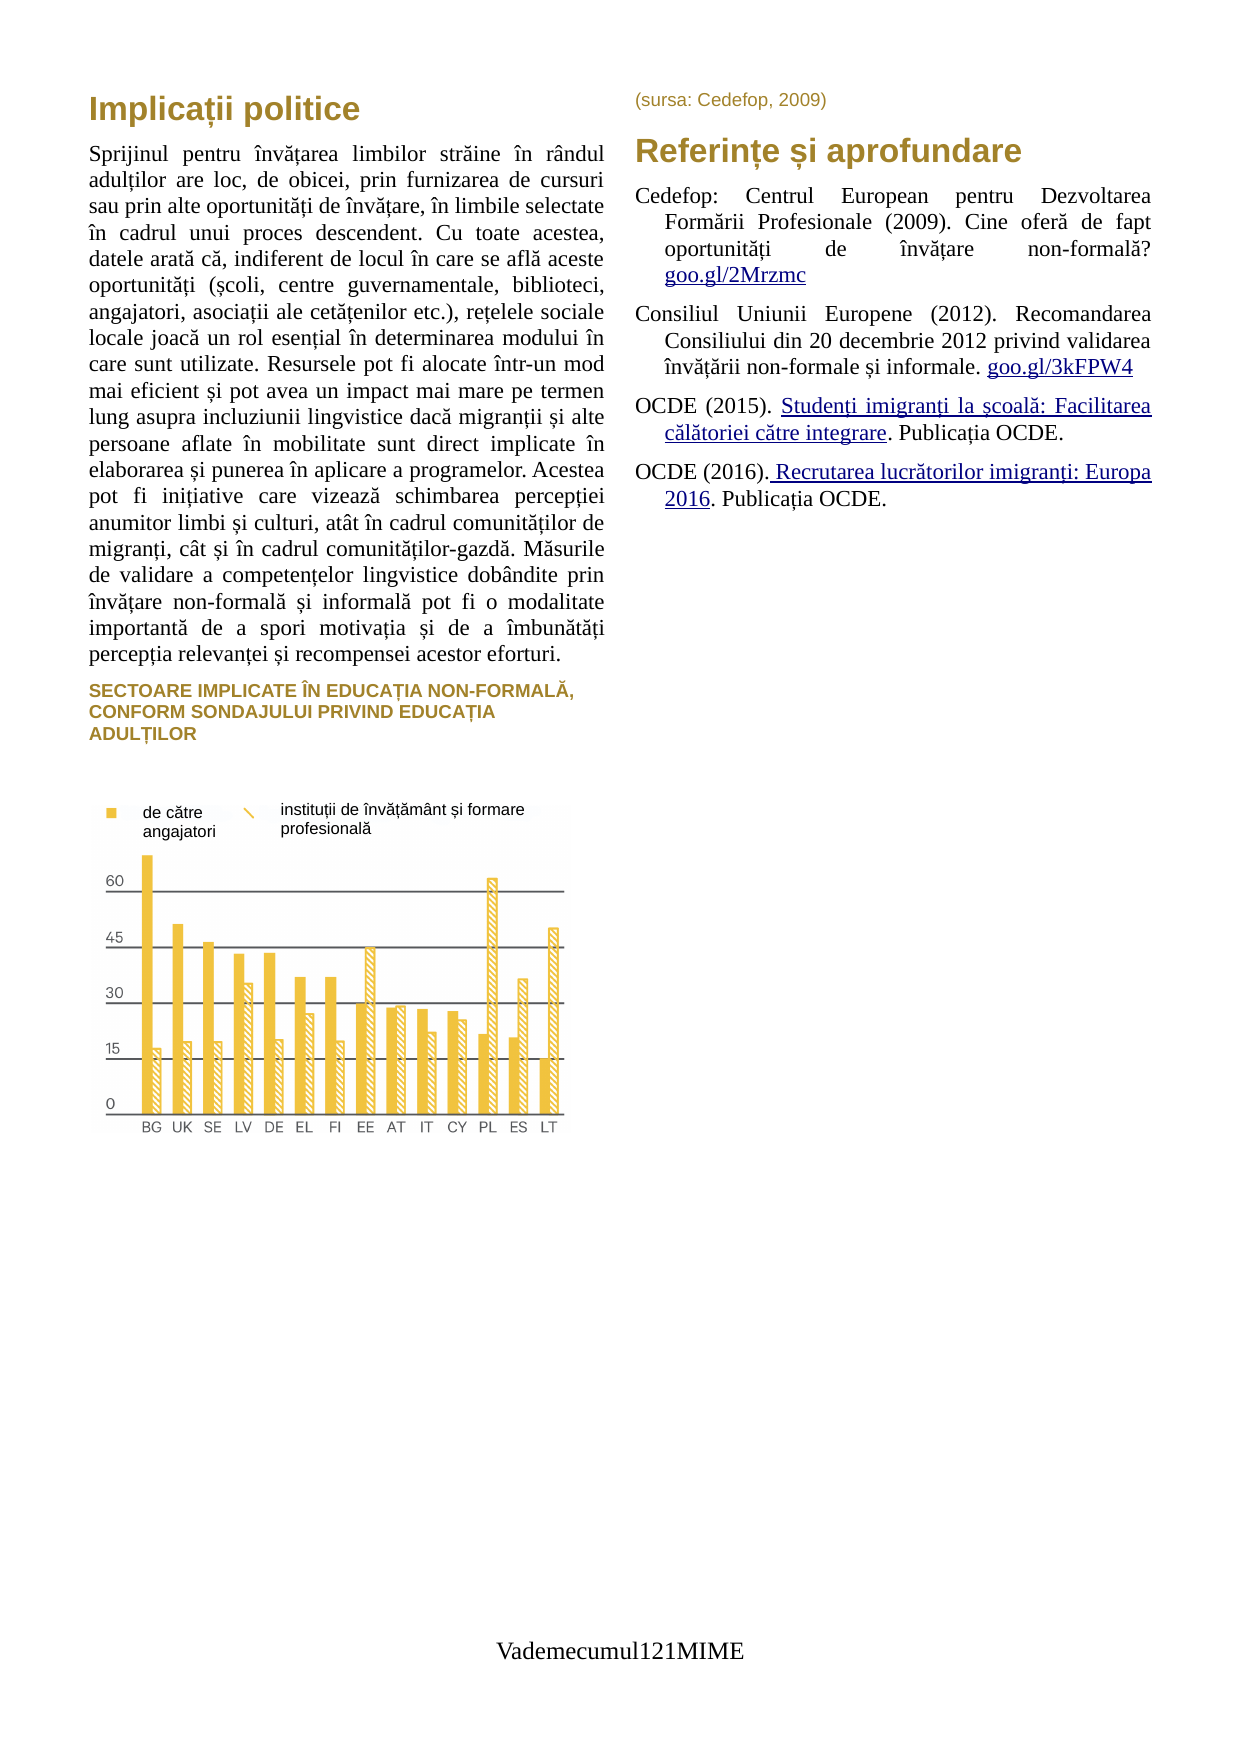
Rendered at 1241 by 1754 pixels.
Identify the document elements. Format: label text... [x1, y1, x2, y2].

text OCDE (2015). Studenți imigranți la școală: Facilitarea călătoriei către integrare. Publicația OCDE. [635, 393, 1152, 445]
text SECTOARE IMPLICATE ÎN EDUCAȚIA NON-FORMALĂ, CONFORM SONDAJULUI PRIVIND EDUCAȚIA ADULȚILOR [88, 680, 605, 744]
subtitle Implicații politice [88, 88, 605, 127]
text Cedefop: Centrul European pentru Dezvoltarea Formării Profesionale (2009). Cine oferă de fapt oportunități de învățare non-formală? goo.gl/2Mrzmc [635, 182, 1152, 287]
picture [91, 805, 571, 1133]
subtitle Referințe și aprofundare [635, 131, 1152, 169]
text OCDE (2016). Recrutarea lucrătorilor imigranți: Europa 2016. Publicația OCDE. [635, 458, 1152, 511]
text (sursa: Cedefop, 2009) [635, 88, 1152, 110]
text Sprijinul pentru învățarea limbilor străine în rândul adulților are loc, de obicei, prin furnizarea de cursuri sau prin alte oportunități de învățare, în limbile selectate în cadrul unui proces descendent. Cu toate acestea, datele arată că, indiferent de locul în care se află aceste oportunități (școli, centre guvernamentale, biblioteci, angajatori, asociații ale cetățenilor etc.), rețelele sociale locale joacă un rol esențial în determinarea modului în care sunt utilizate. Resursele pot fi alocate într-un mod mai eficient și pot avea un impact mai mare pe termen lung asupra incluziunii lingvistice dacă migranții și alte persoane aflate în mobilitate sunt direct implicate în elaborarea și punerea în aplicare a programelor. Acestea pot fi inițiative care vizează schimbarea percepției anumitor limbi și culturi, atât în cadrul comunităților de migranți, cât și în cadrul comunităților-gazdă. Măsurile de validare a competențelor lingvistice dobândite prin învățare non-formală și informală pot fi o modalitate importantă de a spori motivația și de a îmbunătăți percepția relevanței și recompensei acestor eforturi. [88, 140, 605, 667]
text Consiliul Uniunii Europene (2012). Recomandarea Consiliului din 20 decembrie 2012 privind validarea învățării non-formale și informale. goo.gl/3kFPW4 [635, 301, 1152, 379]
